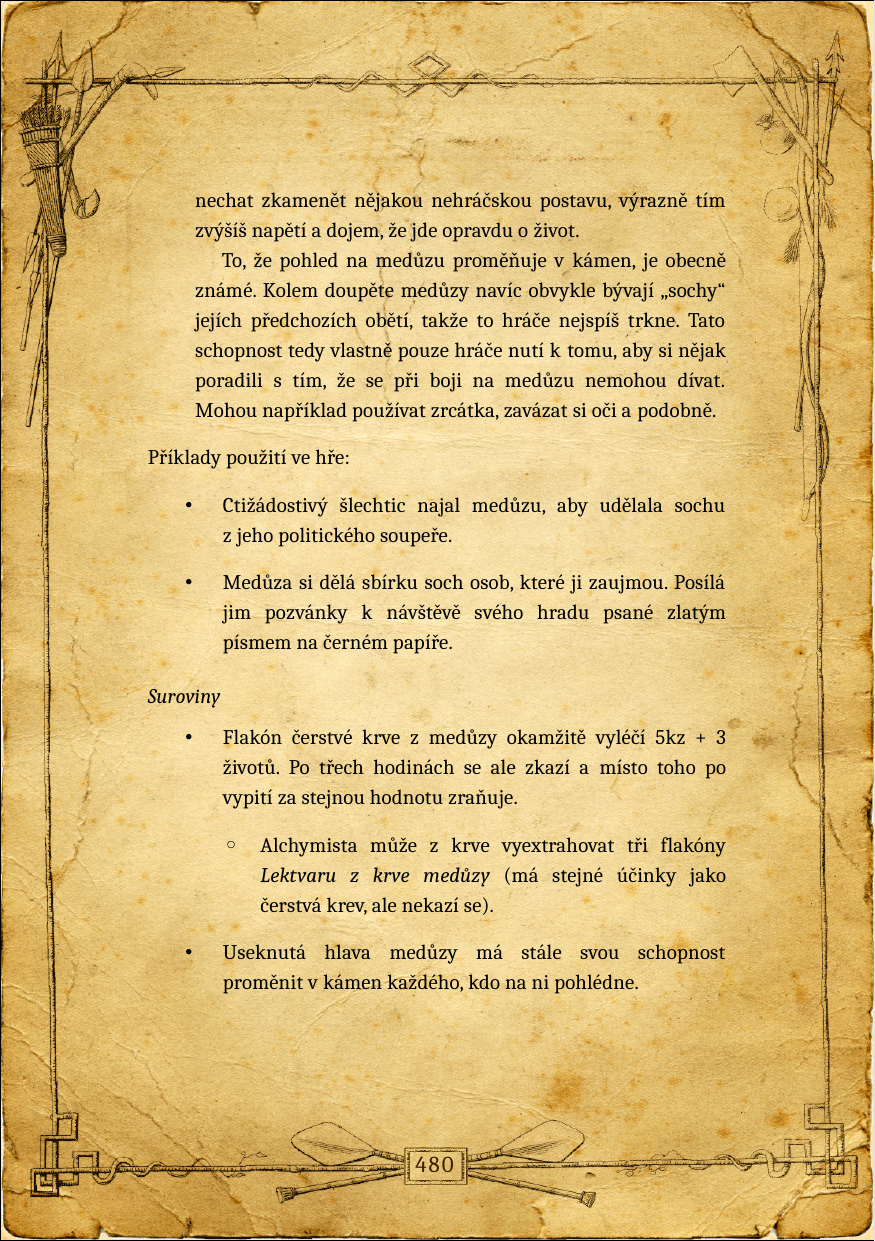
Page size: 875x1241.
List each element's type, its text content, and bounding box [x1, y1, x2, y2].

list Flakón čerstvé krve z⁠ medůzy okamžitě vyléčí 5kz + 3 životů. Po třech hodinách se ale zkazí a⁠ místo toho po vypití za stejnou hodnotu zraňuje. [185, 726, 726, 810]
list Useknutá hlava medůzy má stále svou schopnost proměnit v⁠ kámen každého, kdo na ni pohlédne. [185, 941, 726, 995]
list Alchymista může z⁠ krve vyextrahovat tři flakóny Lektvaru z⁠ krve medůzy (má stejné účinky jako čerstvá krev, ale nekazí se). [223, 833, 726, 917]
text Suroviny [148, 684, 726, 708]
text Příklady použití ve hře: [148, 446, 726, 470]
picture [1, 1, 874, 1240]
list Ctižádostivý šlechtic najal medůzu, aby udělala sochu z⁠ jeho politického soupeře. [185, 493, 726, 547]
list Medůza si dělá sbírku soch osob, které ji zaujmou. Posílá jim pozvánky k⁠ návštěvě svého hradu psané zlatým písmem na černém papíře. [185, 571, 726, 655]
text nechat zkamenět nějakou nehráčskou postavu, výrazně tím zvýšíš napětí a⁠ dojem, že jde opravdu o⁠ život. To, že pohled na medůzu proměňuje v⁠ kámen, je obecně známé. Kolem doupěte medůzy navíc obvykle bývají „sochy“ jejích předchozích obětí, takže to hráče nejspíš trkne. Tato schopnost tedy vlastně pouze hráče nutí k⁠ tomu, aby si nějak poradili s⁠ tím, že se při boji na medůzu nemohou dívat. Mohou například používat zrcátka, zavázat si oči a⁠ podobně. [171, 189, 726, 422]
